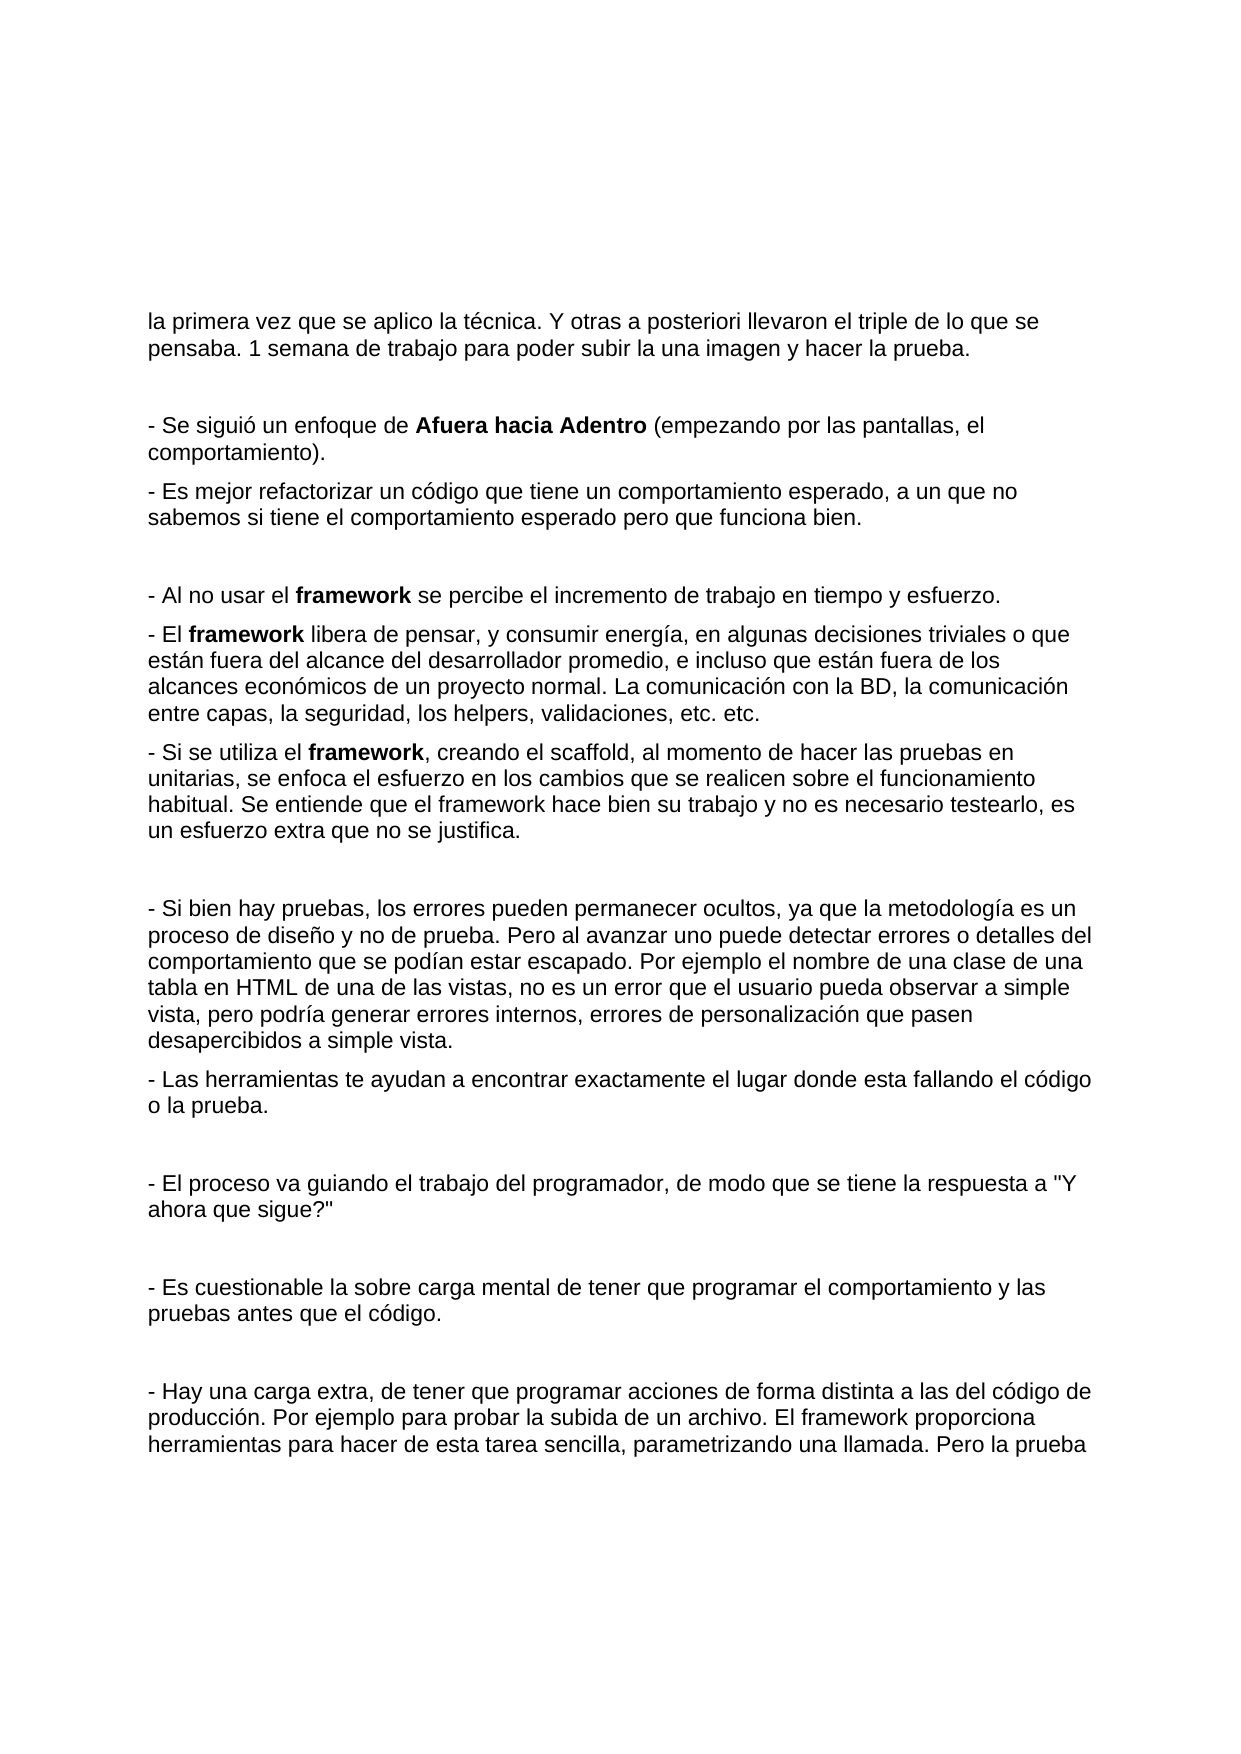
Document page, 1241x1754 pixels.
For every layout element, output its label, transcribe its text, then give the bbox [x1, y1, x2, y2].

text - Se siguió un enfoque de Afuera hacia Adentro (empezando por las pantallas, el comportamiento). [148, 412, 1093, 465]
text - El framework libera de pensar, y consumir energía, en algunas decisiones triviales o que están fuera del alcance del desarrollador promedio, e incluso que están fuera de los alcances económicos de un proyecto normal. La comunicación con la BD, la comunicación entre capas, la seguridad, los helpers, validaciones, etc. etc. [148, 621, 1093, 726]
text la primera vez que se aplico la técnica. Y otras a posteriori llevaron el triple de lo que se pensaba. 1 semana de trabajo para poder subir la una imagen y hacer la prueba. [148, 308, 1093, 361]
text - Es mejor refactorizar un código que tiene un comportamiento esperado, a un que no sabemos si tiene el comportamiento esperado pero que funciona bien. [148, 478, 1093, 530]
text - Es cuestionable la sobre carga mental de tener que programar el comportamiento y las pruebas antes que el código. [148, 1274, 1093, 1327]
text - Si se utiliza el framework, creando el scaffold, al momento de hacer las pruebas en unitarias, se enfoca el esfuerzo en los cambios que se realicen sobre el funcionamiento habitual. Se entiende que el framework hace bien su trabajo y no es necesario testearlo, es un esfuerzo extra que no se justifica. [148, 738, 1093, 844]
text - El proceso va guiando el trabajo del programador, de modo que se tiene la respuesta a "Y ahora que sigue?" [148, 1170, 1093, 1223]
text - Hay una carga extra, de tener que programar acciones de forma distinta a las del código de producción. Por ejemplo para probar la subida de un archivo. El framework proporciona herramientas para hacer de esta tarea sencilla, parametrizando una llamada. Pero la prueba [148, 1378, 1093, 1457]
text - Las herramientas te ayudan a encontrar exactamente el lugar donde esta fallando el código o la prueba. [148, 1066, 1093, 1118]
text - Al no usar el framework se percibe el incremento de trabajo en tiempo y esfuerzo. [148, 582, 1093, 608]
text - Si bien hay pruebas, los errores pueden permanecer ocultos, ya que la metodología es un proceso de diseño y no de prueba. Pero al avanzar uno puede detectar errores o detalles del comportamiento que se podían estar escapado. Por ejemplo el nombre de una clase de una tabla en HTML de una de las vistas, no es un error que el usuario pueda observar a simple vista, pero podría generar errores internos, errores de personalización que pasen desapercibidos a simple vista. [148, 895, 1093, 1053]
